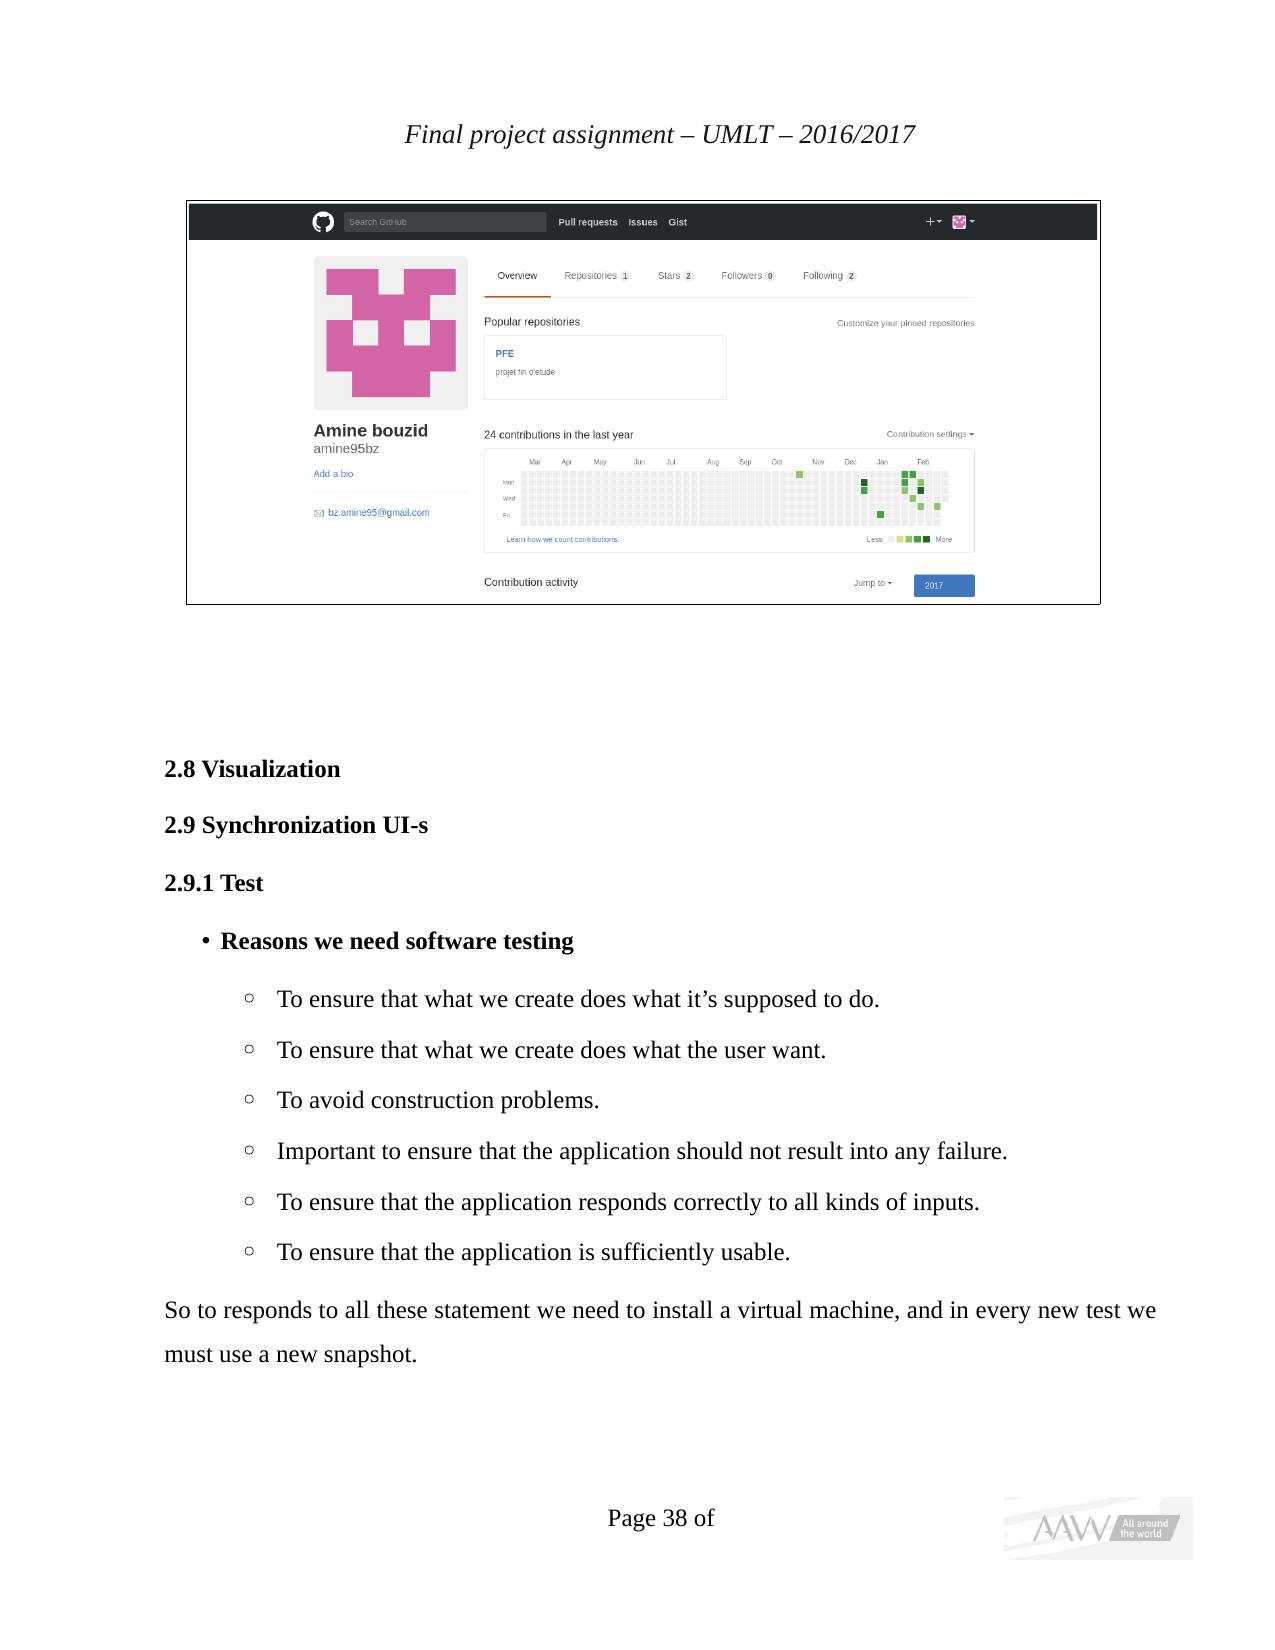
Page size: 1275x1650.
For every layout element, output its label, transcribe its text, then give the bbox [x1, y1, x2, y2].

list To ensure that the application responds correctly to all kinds of inputs. [239, 1187, 1158, 1216]
picture [1003, 1497, 1193, 1560]
list To ensure that the application is sufficiently usable. [239, 1237, 1158, 1266]
list Reasons we need software testing [202, 926, 1158, 955]
subtitle 2.9 Synchronization UI-s [164, 810, 1158, 839]
list To avoid construction problems. [239, 1086, 1158, 1114]
subtitle 2.8 Visualization [164, 754, 1158, 783]
text So to responds to all these statement we need to install a virtual machine, and in every new test we must use a new snapshot. [164, 1296, 1158, 1367]
picture [188, 203, 1098, 601]
list To ensure that what we create does what the user want. [239, 1035, 1158, 1064]
subtitle 2.9.1 Test [164, 868, 1158, 897]
list Important to ensure that the application should not result into any failure. [239, 1136, 1158, 1165]
list To ensure that what we create does what it’s supposed to do. [239, 984, 1158, 1013]
